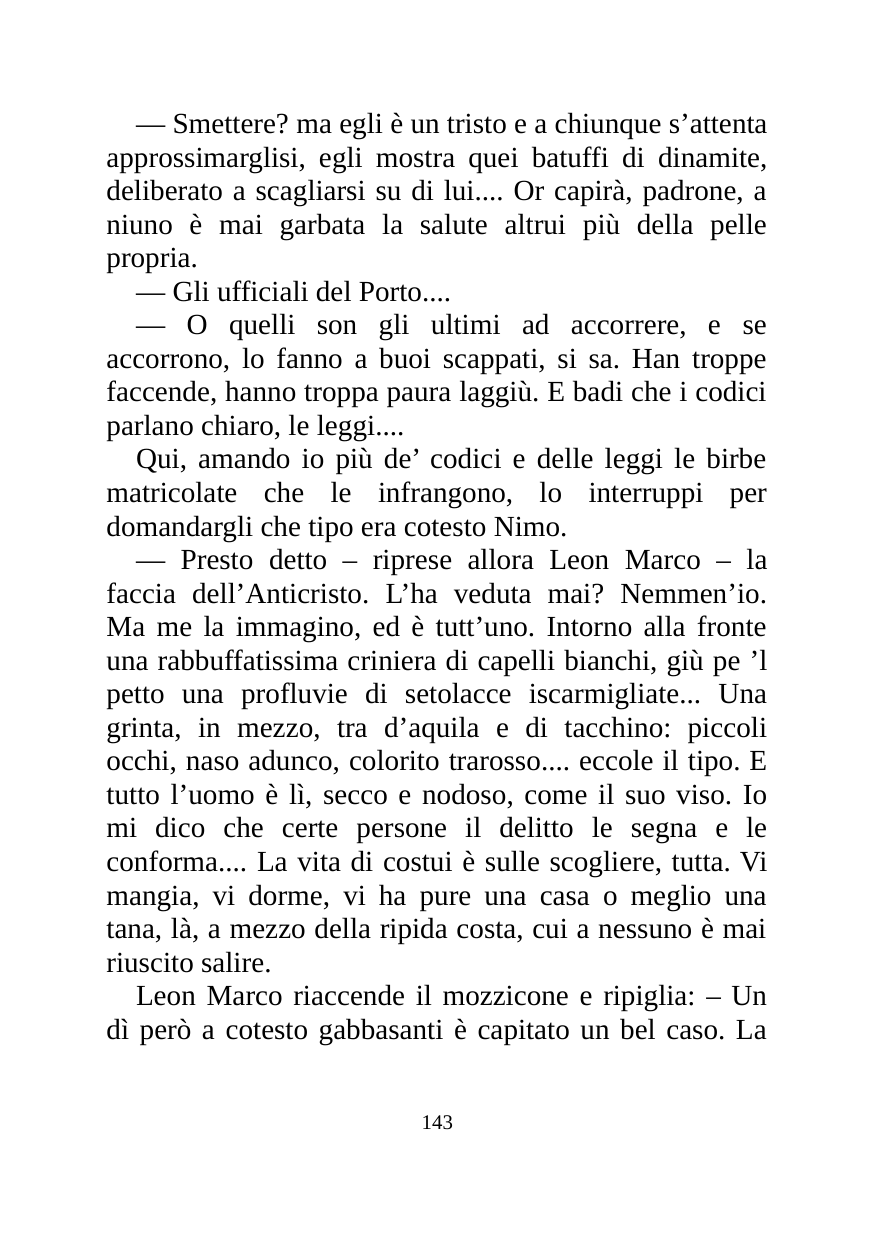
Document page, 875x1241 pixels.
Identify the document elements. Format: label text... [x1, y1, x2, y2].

text — Smettere? ma egli è un tristo e a chiunque s’attenta approssimarglisi, egli mostra quei batuffi di dinamite, deliberato a scagliarsi su di lui.... Or capirà, padrone, a niuno è mai garbata la salute altrui più della pelle propria. [106, 106, 768, 274]
text Qui, amando io più de’ codici e delle leggi le birbe matricolate che le infrangono, lo interruppi per domandargli che tipo era cotesto Nimo. [106, 442, 768, 542]
text Leon Marco riaccende il mozzicone e ripiglia: – Un dì però a cotesto gabbasanti è capitato un bel caso. La [106, 978, 768, 1045]
text — Gli ufficiali del Porto.... [106, 274, 768, 307]
text — Presto detto – riprese allora Leon Marco – la faccia dell’Anticristo. L’ha veduta mai? Nemmen’io. Ma me la immagino, ed è tutt’uno. Intorno alla fronte una rabbuffatissima criniera di capelli bianchi, giù pe ’l petto una profluvie di setolacce iscarmigliate... Una grinta, in mezzo, tra d’aquila e di tacchino: piccoli occhi, naso adunco, colorito trarosso.... eccole il tipo. E tutto l’uomo è lì, secco e nodoso, come il suo viso. Io mi dico che certe persone il delitto le segna e le conforma.... La vita di costui è sulle scogliere, tutta. Vi mangia, vi dorme, vi ha pure una casa o meglio una tana, là, a mezzo della ripida costa, cui a nessuno è mai riuscito salire. [106, 542, 768, 978]
text — O quelli son gli ultimi ad accorrere, e se accorrono, lo fanno a buoi scappati, si sa. Han troppe faccende, hanno troppa paura laggiù. E badi che i codici parlano chiaro, le leggi.... [106, 307, 768, 442]
